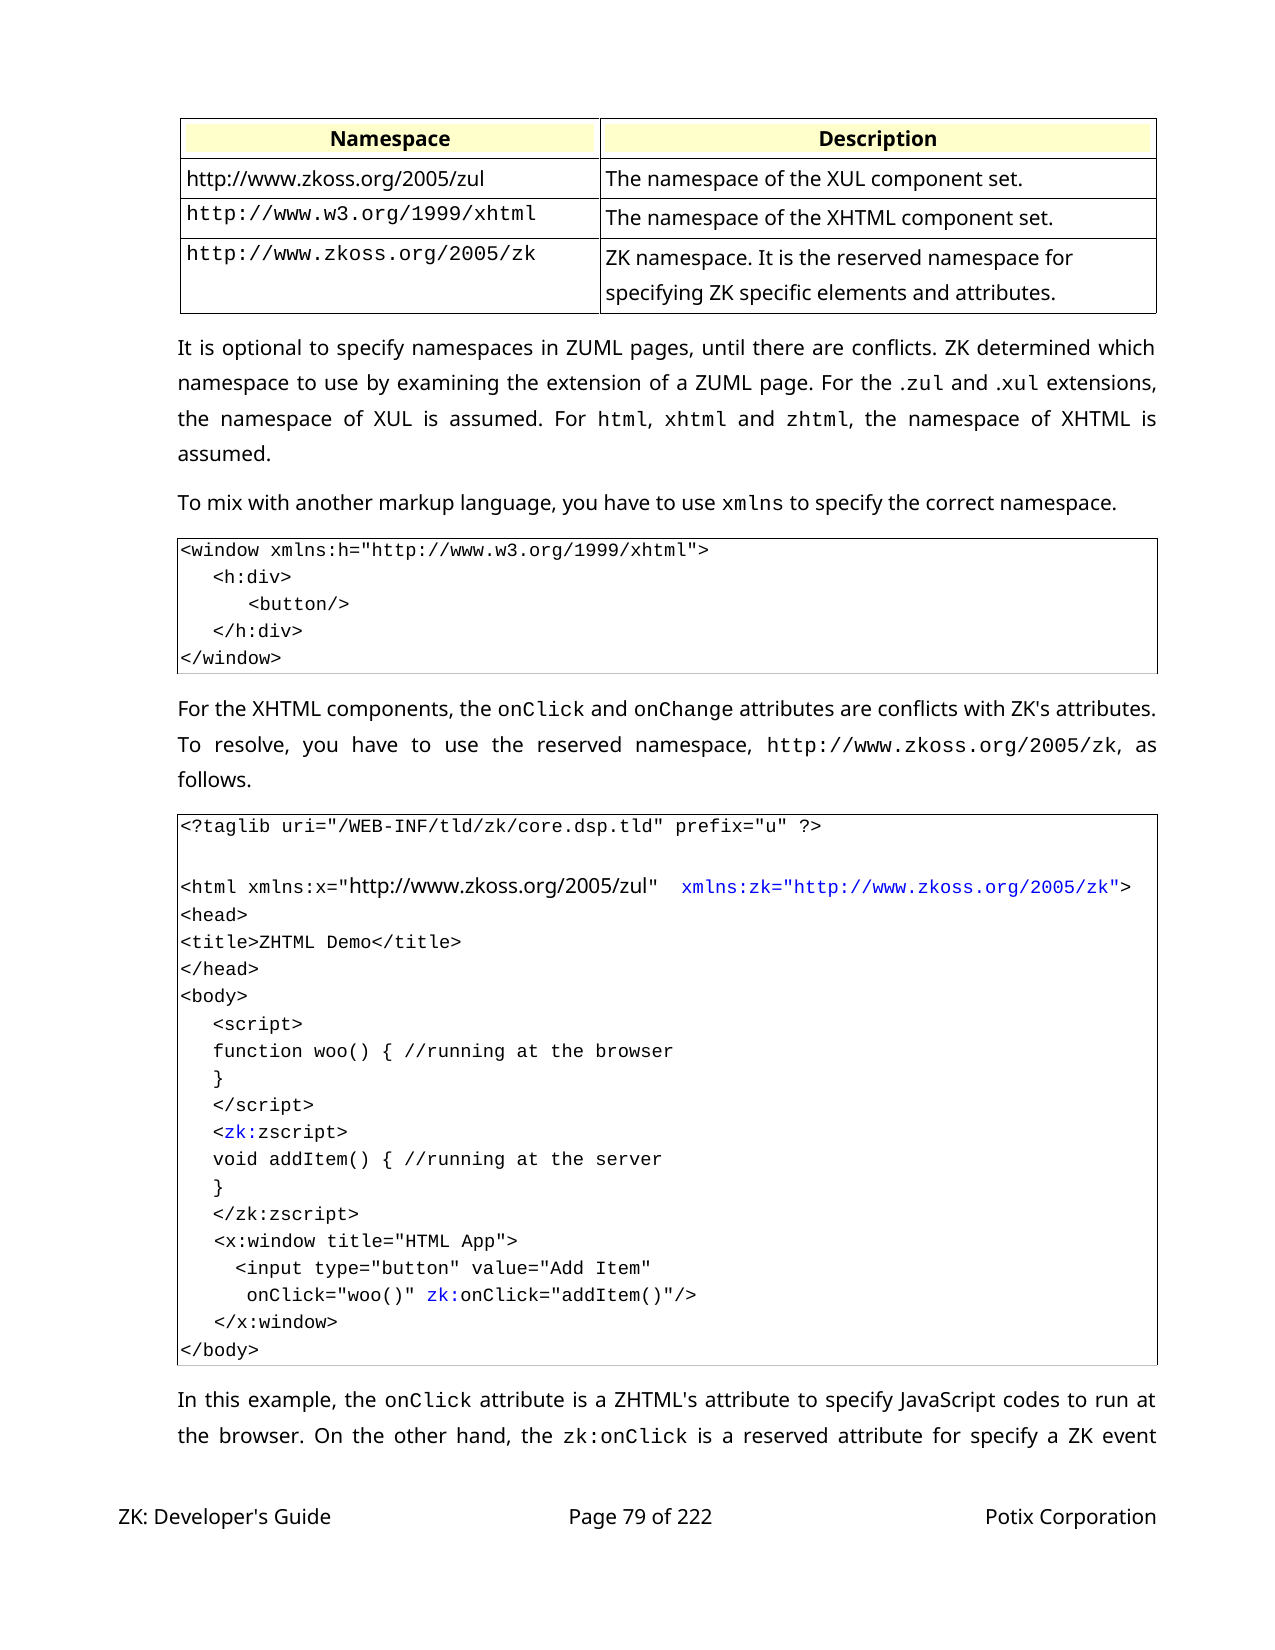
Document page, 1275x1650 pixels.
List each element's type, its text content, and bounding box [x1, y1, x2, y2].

text <html xmlns:x="http://www.zkoss.org/2005/zul" xmlns:zk="http://www.zkoss.org/2005/zk"> [178, 868, 1157, 900]
text <window xmlns:h="http://www.w3.org/1999/xhtml"> [178, 539, 1157, 562]
table_cell http://www.zkoss.org/2005/zul [181, 159, 599, 198]
text } [178, 1066, 1157, 1090]
text void addItem() { //running at the server [178, 1147, 1157, 1172]
table_cell ZK namespace. It is the reserved namespace for specifying ZK specific elements and attributes. [601, 239, 1156, 313]
text } [178, 1174, 1157, 1199]
text onClick="woo()" zk:onClick="addItem()"/> [178, 1283, 1157, 1307]
text </script> [178, 1093, 1157, 1117]
text <x:window title="HTML App"> [178, 1229, 1157, 1253]
table_cell http://www.zkoss.org/2005/zk [181, 239, 599, 313]
text It is optional to specify namespaces in ZUML pages, until there are conflicts. ZK determined which namespace to use by examining the extension of a ZUML page. For the .zul and .xul extensions, the namespace of XUL is assumed. For html, xhtml and zhtml, the namespace of XHTML is assumed. [177, 333, 1157, 468]
text </h:div> [178, 619, 1157, 643]
text <zk:zscript> [178, 1120, 1157, 1144]
text For the XHTML components, the onClick and onChange attributes are conflicts with ZK's attributes. To resolve, you have to use the reserved namespace, http://www.zkoss.org/2005/zk, as follows. [177, 694, 1157, 793]
table_cell The namespace of the XHTML component set. [601, 199, 1156, 238]
text <button/> [178, 592, 1157, 616]
text </zk:zscript> [178, 1202, 1157, 1226]
text <h:div> [178, 565, 1157, 589]
table_header Description [601, 119, 1156, 158]
table_cell http://www.w3.org/1999/xhtml [181, 199, 599, 238]
text <title>ZHTML Demo</title> [178, 930, 1157, 954]
table_header Namespace [181, 119, 599, 158]
text In this example, the onClick attribute is a ZHTML's attribute to specify JavaScript codes to run at the browser. On the other hand, the zk:onClick is a reserved attribute for specify a ZK event [177, 1386, 1157, 1449]
text <script> [178, 1011, 1157, 1036]
text <?taglib uri="/WEB-INF/tld/zk/core.dsp.tld" prefix="u" ?> [178, 815, 1157, 838]
text <head> [178, 903, 1157, 927]
text <input type="button" value="Add Item" [178, 1256, 1157, 1280]
text </head> [178, 957, 1157, 981]
text </x:window> [178, 1310, 1157, 1335]
text </body> [178, 1338, 1157, 1365]
text <body> [178, 984, 1157, 1008]
text function woo() { //running at the browser [178, 1038, 1157, 1063]
table_cell The namespace of the XUL component set. [601, 159, 1156, 198]
text To mix with another markup language, you have to use xmlns to specify the correct namespace. [177, 488, 1157, 517]
text </window> [178, 646, 1157, 673]
